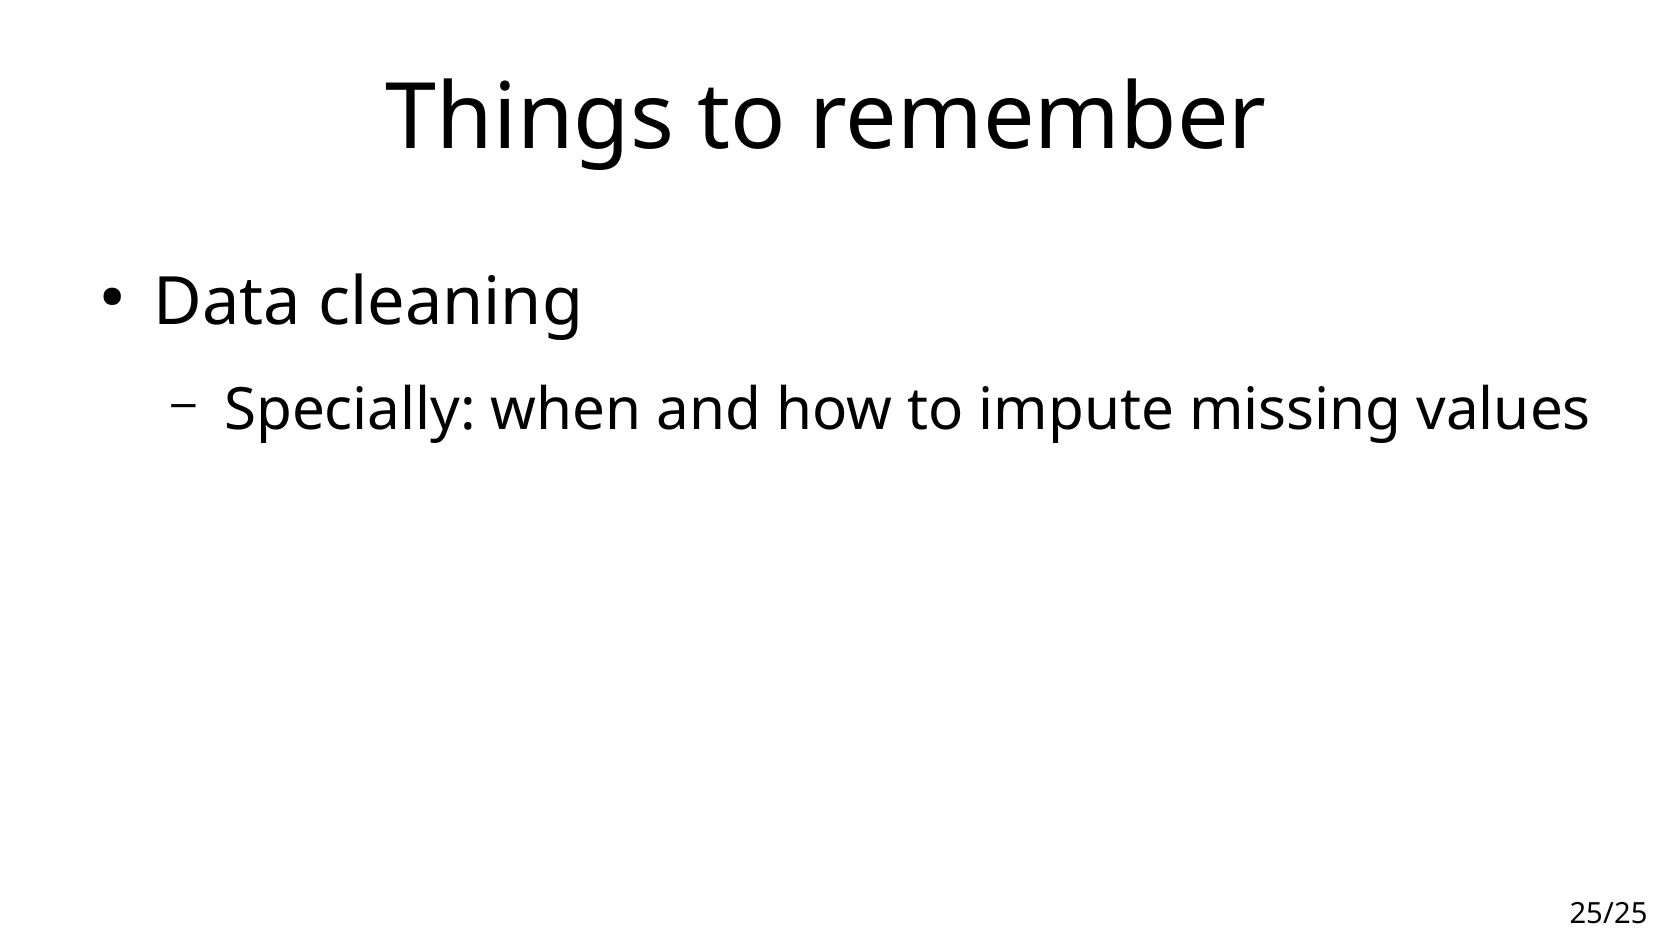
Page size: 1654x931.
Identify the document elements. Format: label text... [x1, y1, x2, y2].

title Things to remember [82, 1, 1571, 226]
list Data cleaning Specially: when and how to impute missing values [82, 253, 1606, 886]
